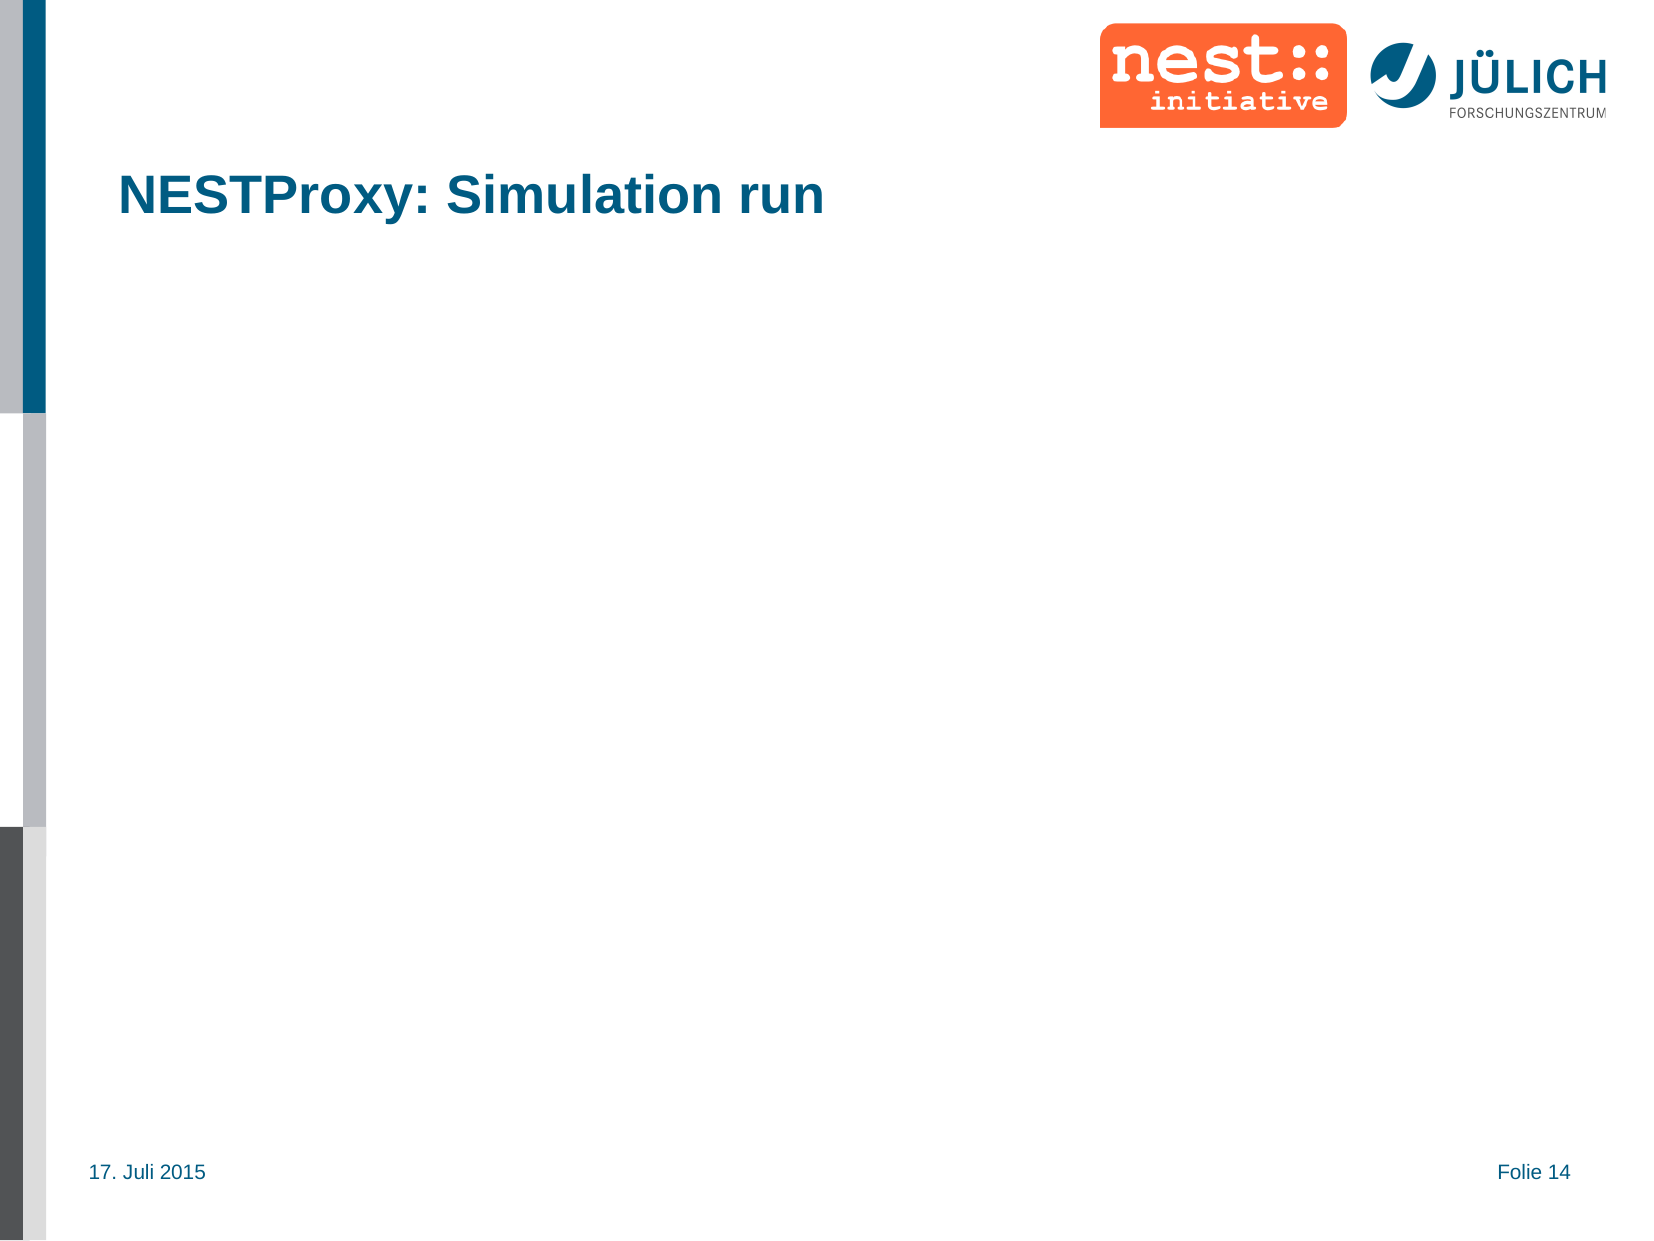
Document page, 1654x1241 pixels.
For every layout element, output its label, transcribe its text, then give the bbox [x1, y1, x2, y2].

title NESTProxy: Simulation run [118, 106, 1607, 284]
picture [1369, 41, 1606, 106]
picture [1100, 23, 1347, 128]
